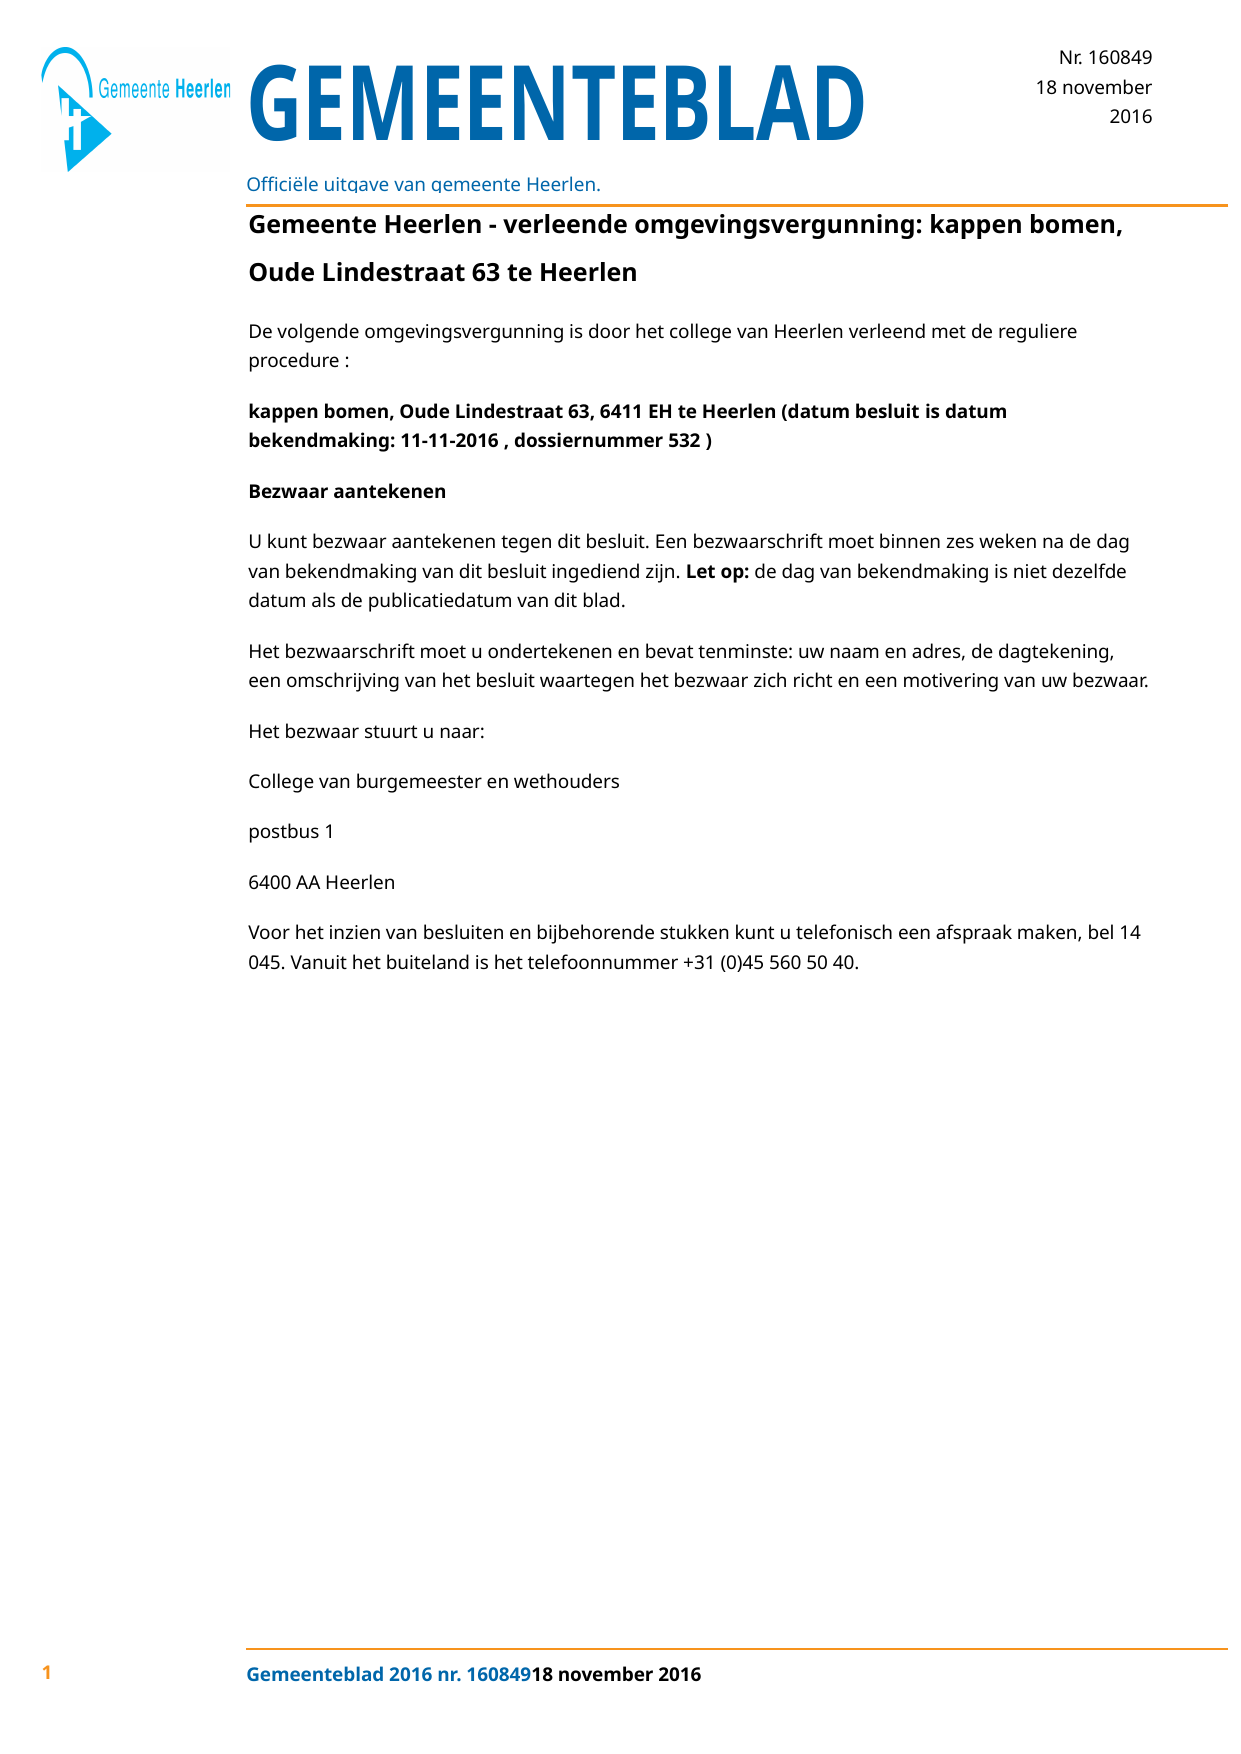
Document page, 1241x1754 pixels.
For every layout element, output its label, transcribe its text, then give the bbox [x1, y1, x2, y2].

text Bezwaar aantekenen [248, 478, 1152, 504]
text kappen bomen, Oude Lindestraat 63, 6411 EH te Heerlen (datum besluit is datum bekendmaking: 11-11-2016 , dossiernummer 532 ) [248, 398, 1152, 453]
text Gemeente Heerlen - verleende omgevingsvergunning: kappen bomen, Oude Lindestraat 63 te Heerlen [248, 207, 1152, 288]
text Het bezwaar stuurt u naar: [248, 718, 1152, 744]
text 6400 AA Heerlen [248, 869, 1152, 895]
picture [41, 47, 58, 70]
text Het bezwaarschrift moet u ondertekenen en bevat tenminste: uw naam en adres, de dagtekening, een omschrijving van het besluit waartegen het bezwaar zich richt en een motivering van uw bezwaar. [248, 638, 1152, 693]
picture [41, 47, 231, 172]
text postbus 1 [248, 819, 1152, 844]
text De volgende omgevingsvergunning is door het college van Heerlen verleend met de reguliere procedure : [248, 318, 1152, 373]
text U kunt bezwaar aantekenen tegen dit besluit. Een bezwaarschrift moet binnen zes weken na de dag van bekendmaking van dit besluit ingediend zijn. Let op: de dag van bekendmaking is niet dezelfde datum als de publicatiedatum van dit blad. [248, 528, 1152, 613]
text College van burgemeester en wethouders [248, 768, 1152, 794]
text Voor het inzien van besluiten en bijbehorende stukken kunt u telefonisch een afspraak maken, bel 14 045. Vanuit het buiteland is het telefoonnummer +31 (0)45 560 50 40. [248, 919, 1152, 975]
